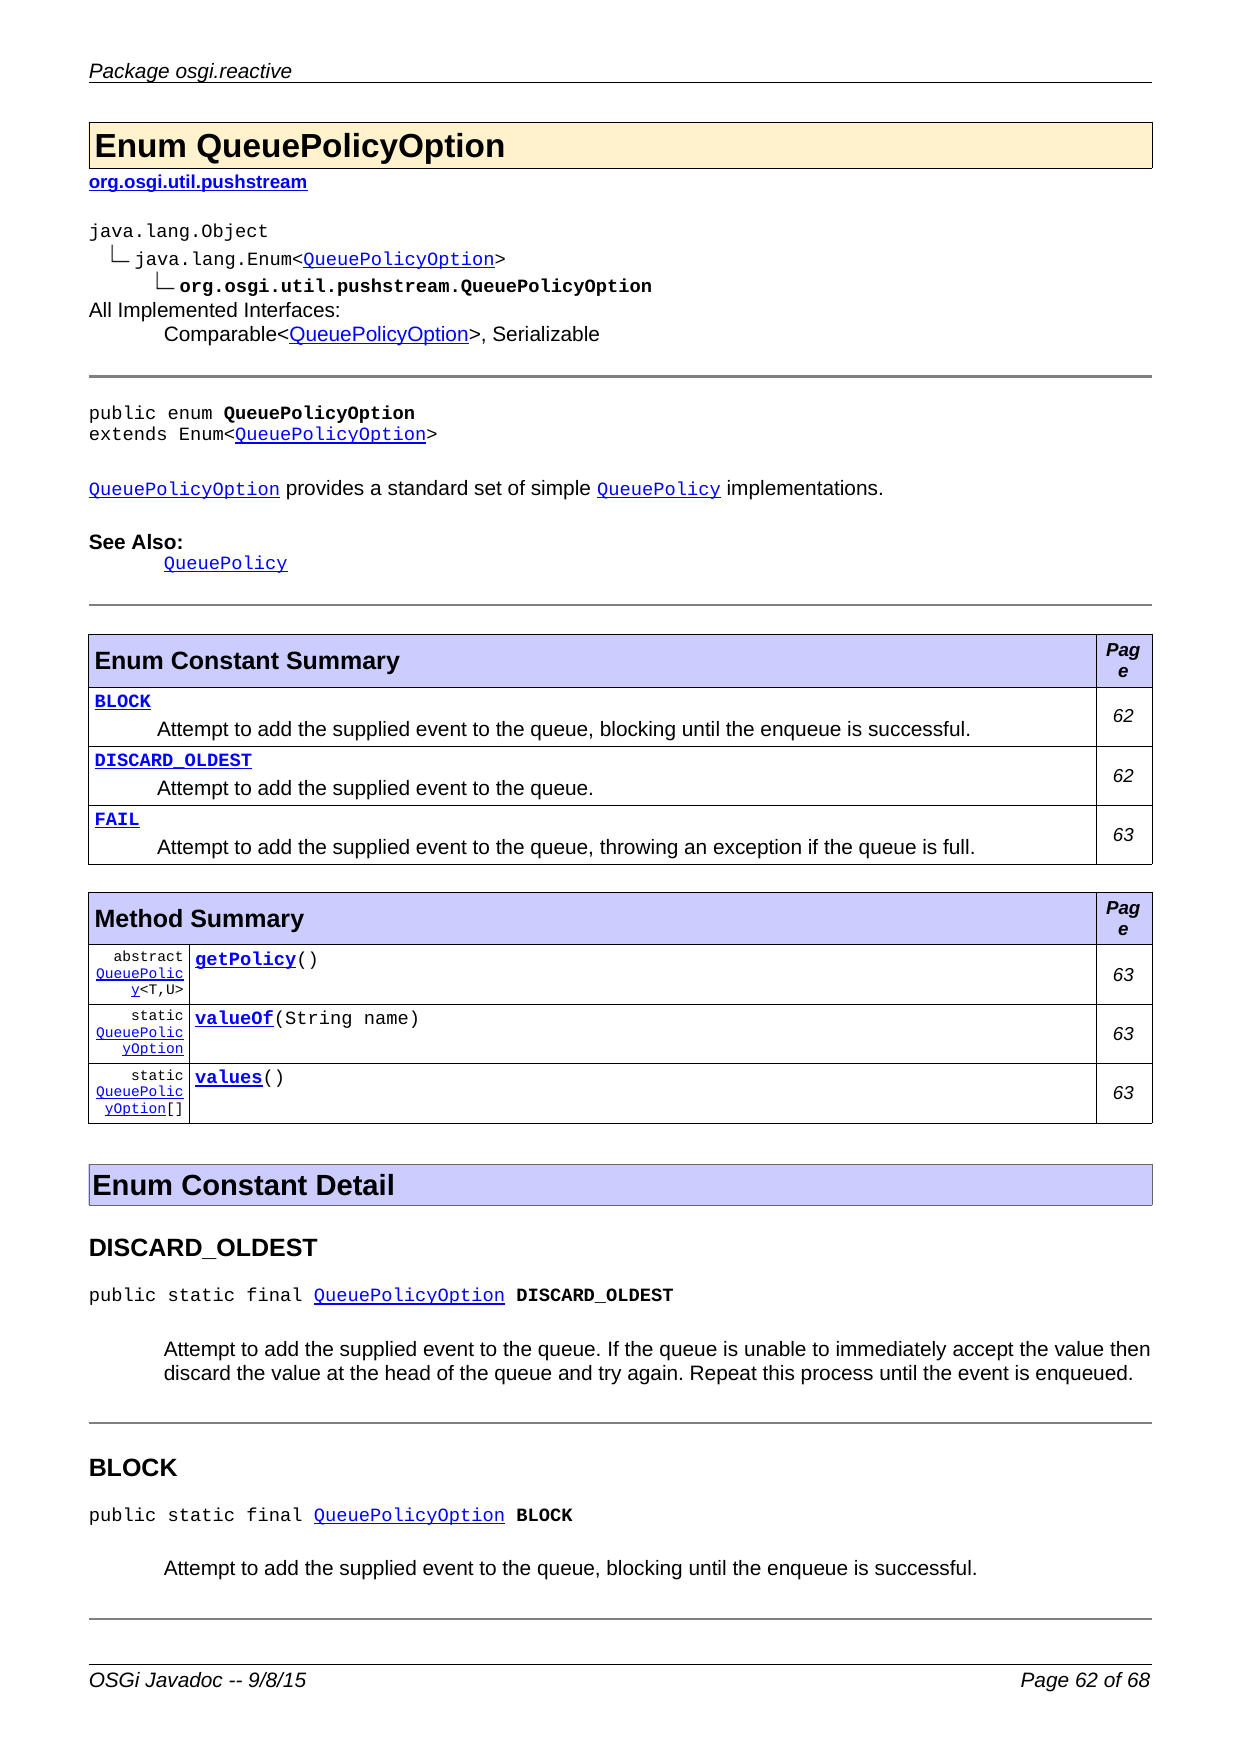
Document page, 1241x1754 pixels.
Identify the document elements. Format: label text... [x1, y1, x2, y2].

subtitle Enum Constant Detail [90, 1165, 1152, 1205]
table_cell [1097, 945, 1152, 1004]
table_header Page [1097, 635, 1152, 687]
table_cell BLOCK Attempt to add the supplied event to the queue, blocking until the enqueue is successful. [89, 688, 1096, 746]
text QueuePolicy [163, 554, 1152, 575]
table_cell valueOf(String name) [190, 1005, 1096, 1063]
table_cell abstract QueuePolicy<T,U> [89, 945, 189, 1004]
text Attempt to add the supplied event to the queue, blocking until the enqueue is successful. [163, 1556, 1152, 1580]
table_cell [1097, 1064, 1152, 1122]
table_cell [1097, 747, 1152, 805]
picture [111, 243, 135, 266]
text java.lang.Object [88, 222, 1152, 243]
table_cell [1097, 688, 1152, 746]
text QueuePolicyOption provides a standard set of simple QueuePolicy implementations. [88, 475, 1152, 501]
table_cell [1097, 1005, 1152, 1063]
table_header Enum Constant Summary [89, 635, 1096, 687]
table_cell getPolicy() [190, 945, 1096, 1004]
picture [156, 270, 180, 293]
subtitle BLOCK [88, 1452, 1152, 1481]
subtitle DISCARD_OLDEST [88, 1233, 1152, 1262]
table_cell [1097, 806, 1152, 864]
text public static final QueuePolicyOption BLOCK [88, 1505, 1152, 1527]
table_cell static QueuePolicyOption[] [89, 1064, 189, 1122]
subtitle All Implemented Interfaces: [88, 298, 1152, 322]
table_header Page [1097, 893, 1152, 944]
text public static final QueuePolicyOption DISCARD_OLDEST [88, 1286, 1152, 1307]
text Comparable<QueuePolicyOption>, Serializable [163, 322, 1152, 346]
text public enum QueuePolicyOption [88, 404, 1152, 425]
text org.osgi.util.pushstream.QueuePolicyOption [88, 271, 1152, 298]
text See Also: [88, 530, 1152, 554]
text org.osgi.util.pushstream [88, 171, 1152, 193]
table_header Method Summary [89, 893, 1096, 944]
table_cell DISCARD_OLDEST Attempt to add the supplied event to the queue. [89, 747, 1096, 805]
subtitle Enum QueuePolicyOption [90, 123, 1152, 168]
text extends Enum<QueuePolicyOption> [88, 425, 1152, 446]
text java.lang.Enum<QueuePolicyOption> [88, 243, 1152, 271]
table_cell FAIL Attempt to add the supplied event to the queue, throwing an exception if the queue is full. [89, 806, 1096, 864]
table_cell static QueuePolicyOption [89, 1005, 189, 1063]
table_cell values() [190, 1064, 1096, 1122]
text Attempt to add the supplied event to the queue. If the queue is unable to immediately accept the value then discard the value at the head of the queue and try again. Repeat this process until the event is enqueued. [163, 1336, 1152, 1384]
